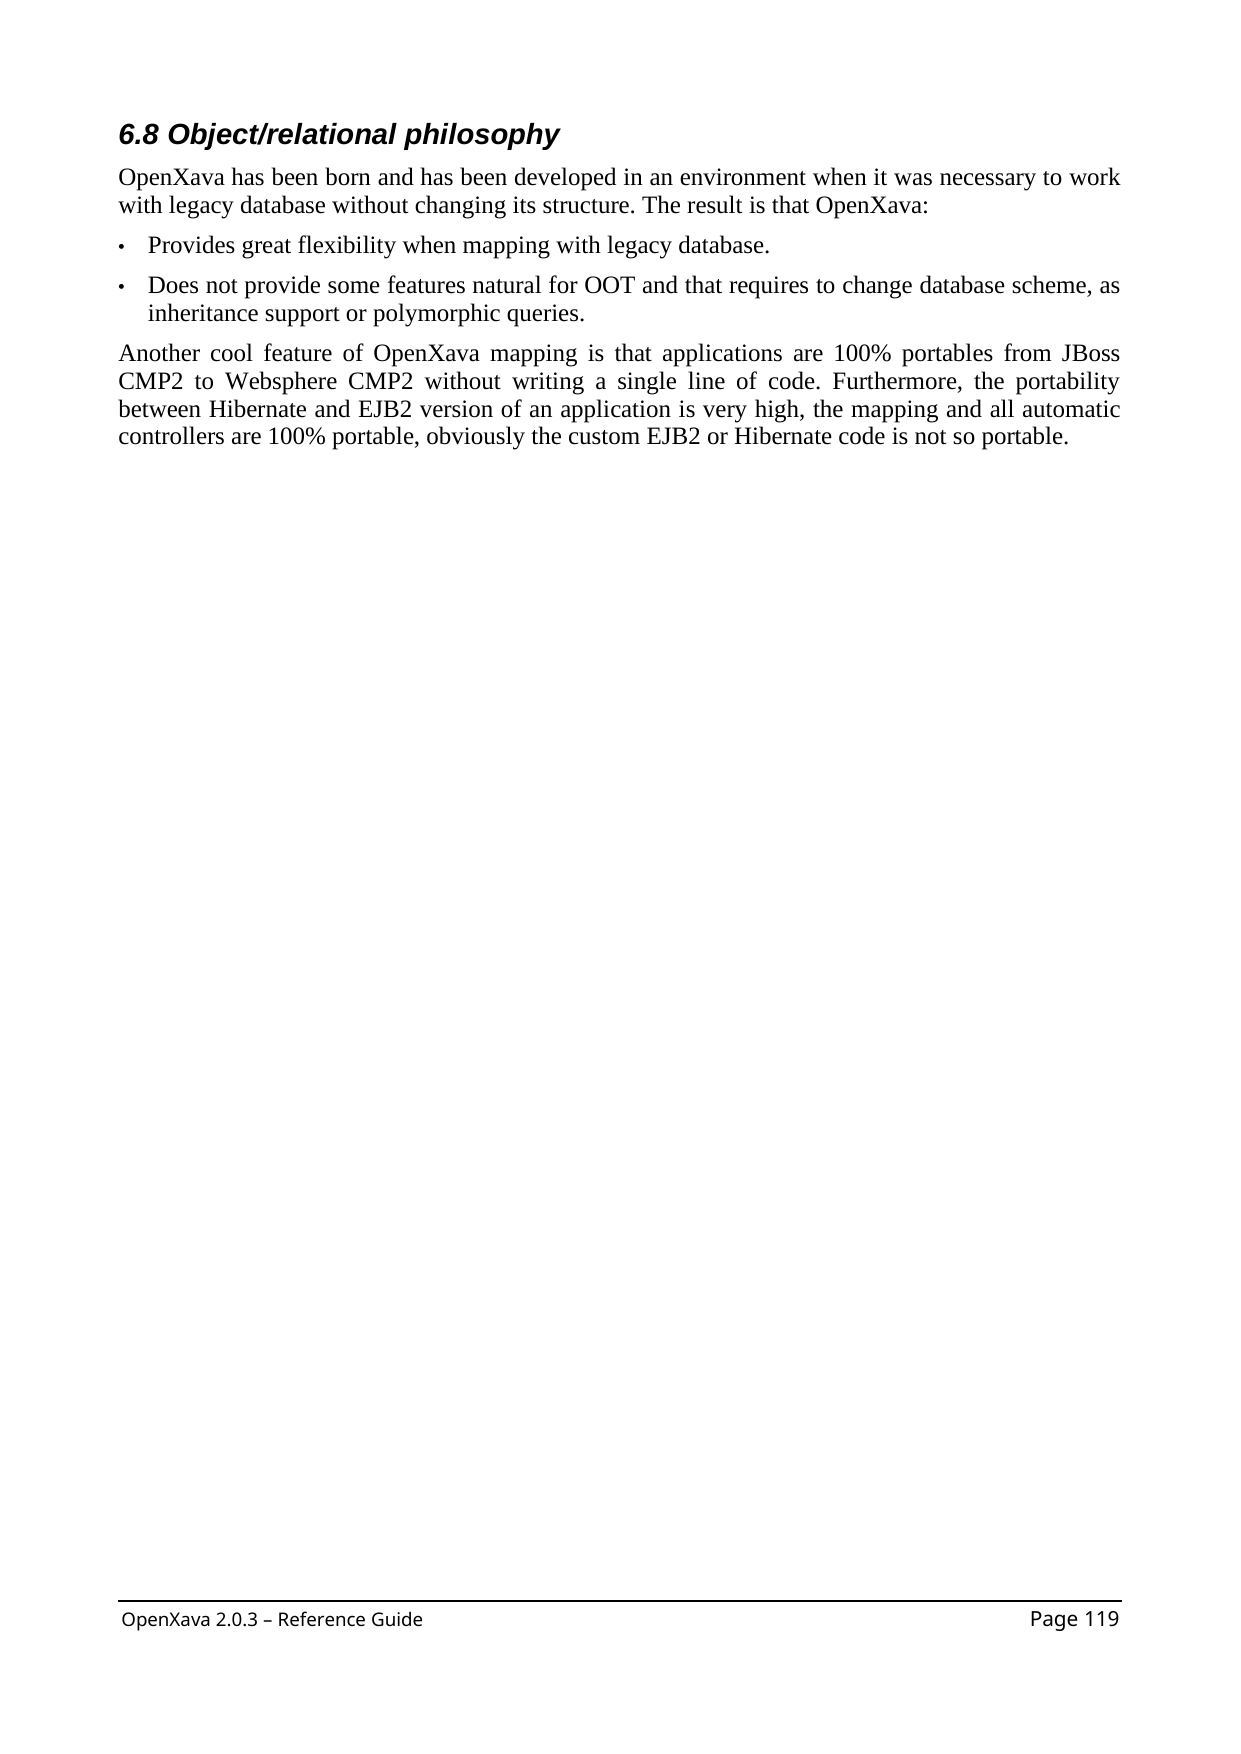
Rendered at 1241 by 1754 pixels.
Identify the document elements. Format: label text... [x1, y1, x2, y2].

text OpenXava has been born and has been developed in an environment when it was necessary to work with legacy database without changing its structure. The result is that OpenXava: [118, 163, 1122, 219]
list Does not provide some features natural for OOT and that requires to change database scheme, as inheritance support or polymorphic queries. [118, 271, 1122, 327]
list Provides great flexibility when mapping with legacy database. [118, 231, 1122, 259]
subtitle Object/relational philosophy [118, 118, 1122, 151]
text Another cool feature of OpenXava mapping is that applications are 100% portables from JBoss CMP2 to Websphere CMP2 without writing a single line of code. Furthermore, the portability between Hibernate and EJB2 version of an application is very high, the mapping and all automatic controllers are 100% portable, obviously the custom EJB2 or Hibernate code is not so portable. [118, 339, 1122, 450]
